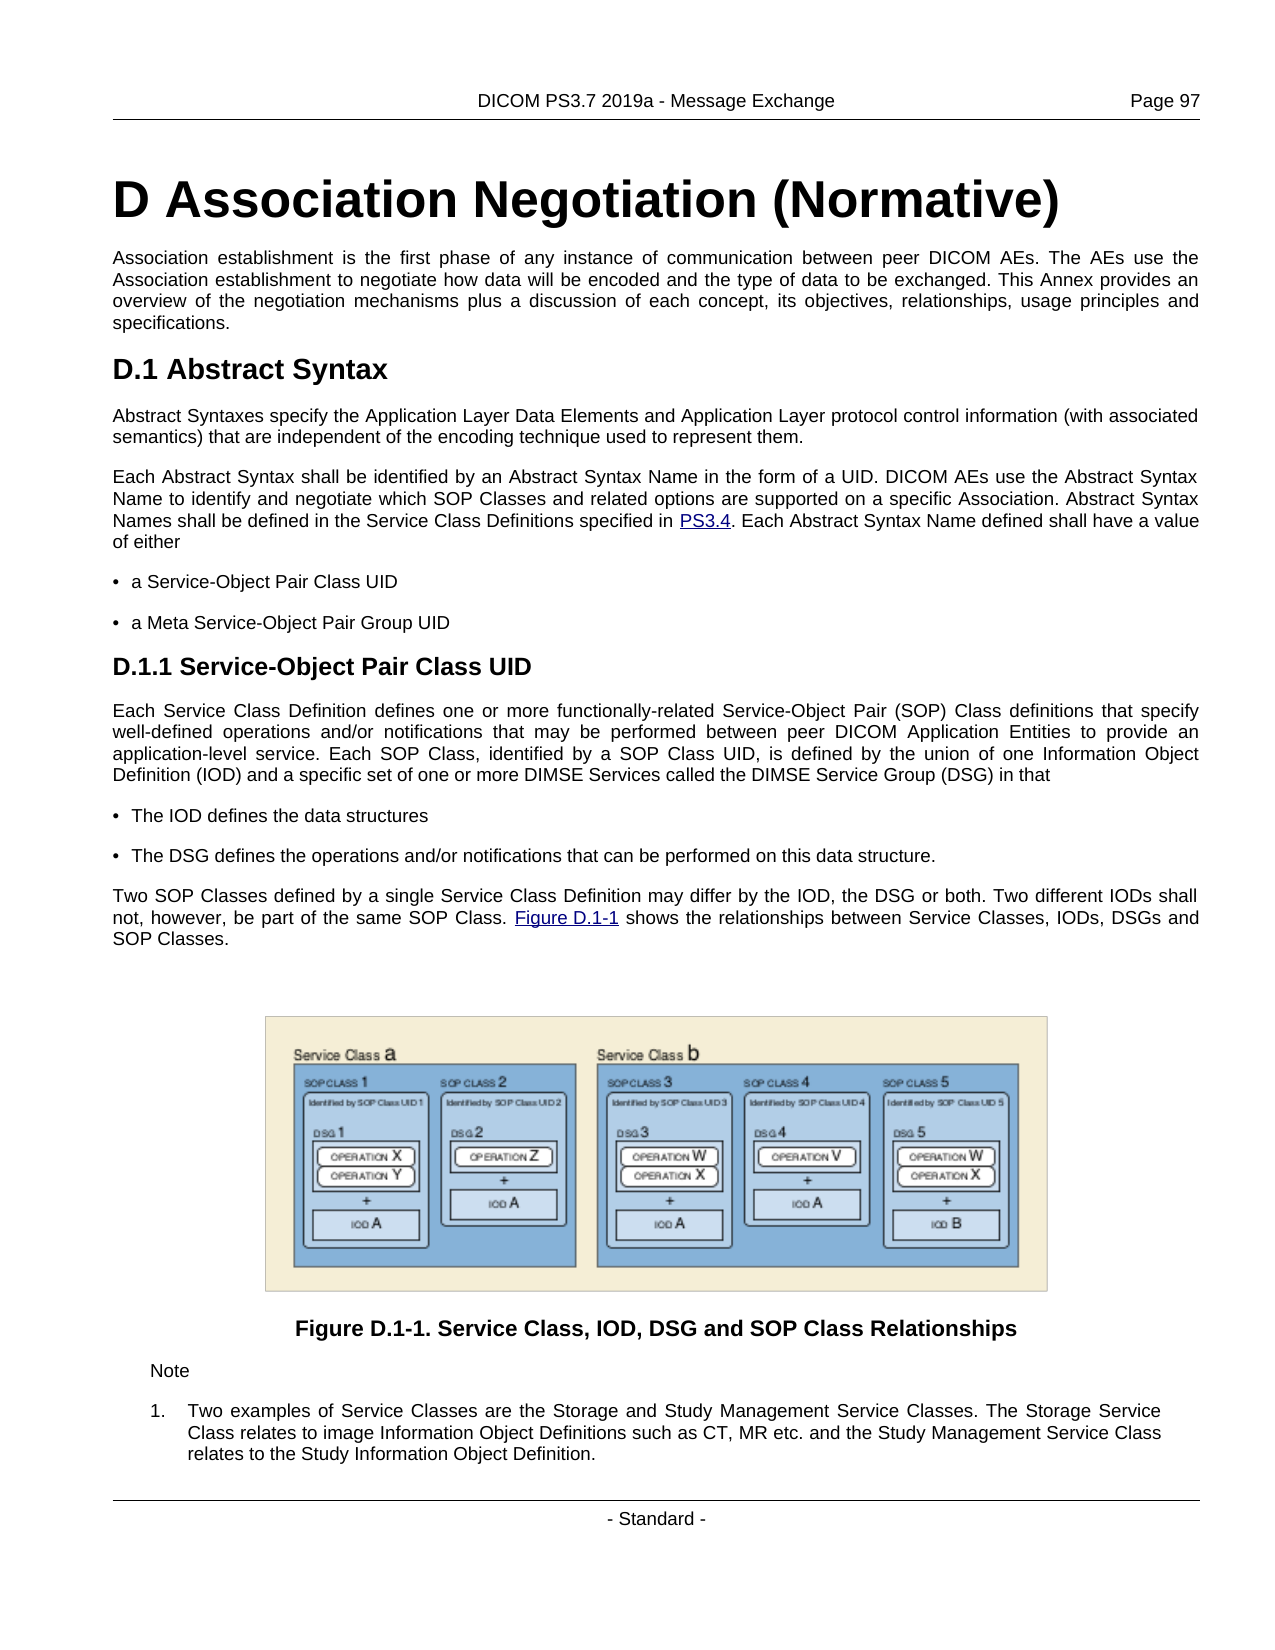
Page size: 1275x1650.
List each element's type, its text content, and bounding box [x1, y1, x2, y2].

text Figure D.1-1. Service Class, IOD, DSG and SOP Class Relationships [112, 1315, 1200, 1341]
list The IOD defines the data structures [112, 804, 1200, 826]
text Each Service Class Definition defines one or more functionally-related Service-Object Pair (SOP) Class definitions that specify well-defined operations and/or notifications that may be performed between peer DICOM Application Entities to provide an application-level service. Each SOP Class, identified by a SOP Class UID, is defined by the union of one Information Object Definition (IOD) and a specific set of one or more DIMSE Services called the DIMSE Service Group (DSG) in that [112, 699, 1200, 786]
text D Association Negotiation (Normative) [112, 169, 1200, 228]
text Association establishment is the first phase of any instance of communication between peer DICOM AEs. The AEs use the Association establishment to negotiate how data will be encoded and the type of data to be exchanged. This Annex provides an overview of the negotiation mechanisms plus a discussion of each concept, its objectives, relationships, usage principles and specifications. [112, 247, 1200, 333]
text Abstract Syntaxes specify the Application Layer Data Elements and Application Layer protocol control information (with associated semantics) that are independent of the encoding technique used to represent them. [112, 404, 1200, 447]
list Two examples of Service Classes are the Storage and Study Management Service Classes. The Storage Service Class relates to image Information Object Definitions such as CT, MR etc. and the Study Management Service Class relates to the Study Information Object Definition. [150, 1400, 1162, 1465]
list The DSG defines the operations and/or notifications that can be performed on this data structure. [112, 845, 1200, 866]
text D.1 Abstract Syntax [112, 352, 1200, 386]
list a Service-Object Pair Class UID [112, 571, 1200, 593]
text Note [150, 1360, 1162, 1381]
list a Meta Service-Object Pair Group UID [112, 612, 1200, 633]
text Two SOP Classes defined by a single Service Class Definition may differ by the IOD, the DSG or both. Two different IODs shall not, however, be part of the same SOP Class. Figure D.1-1 shows the relationships between Service Classes, IODs, DSGs and SOP Classes. [112, 885, 1200, 950]
picture [264, 1016, 1049, 1293]
text D.1.1 Service-Object Pair Class UID [112, 652, 1200, 681]
text Each Abstract Syntax shall be identified by an Abstract Syntax Name in the form of a UID. DICOM AEs use the Abstract Syntax Name to identify and negotiate which SOP Classes and related options are supported on a specific Association. Abstract Syntax Names shall be defined in the Service Class Definitions specified in PS3.4. Each Abstract Syntax Name defined shall have a value of either [112, 466, 1200, 552]
